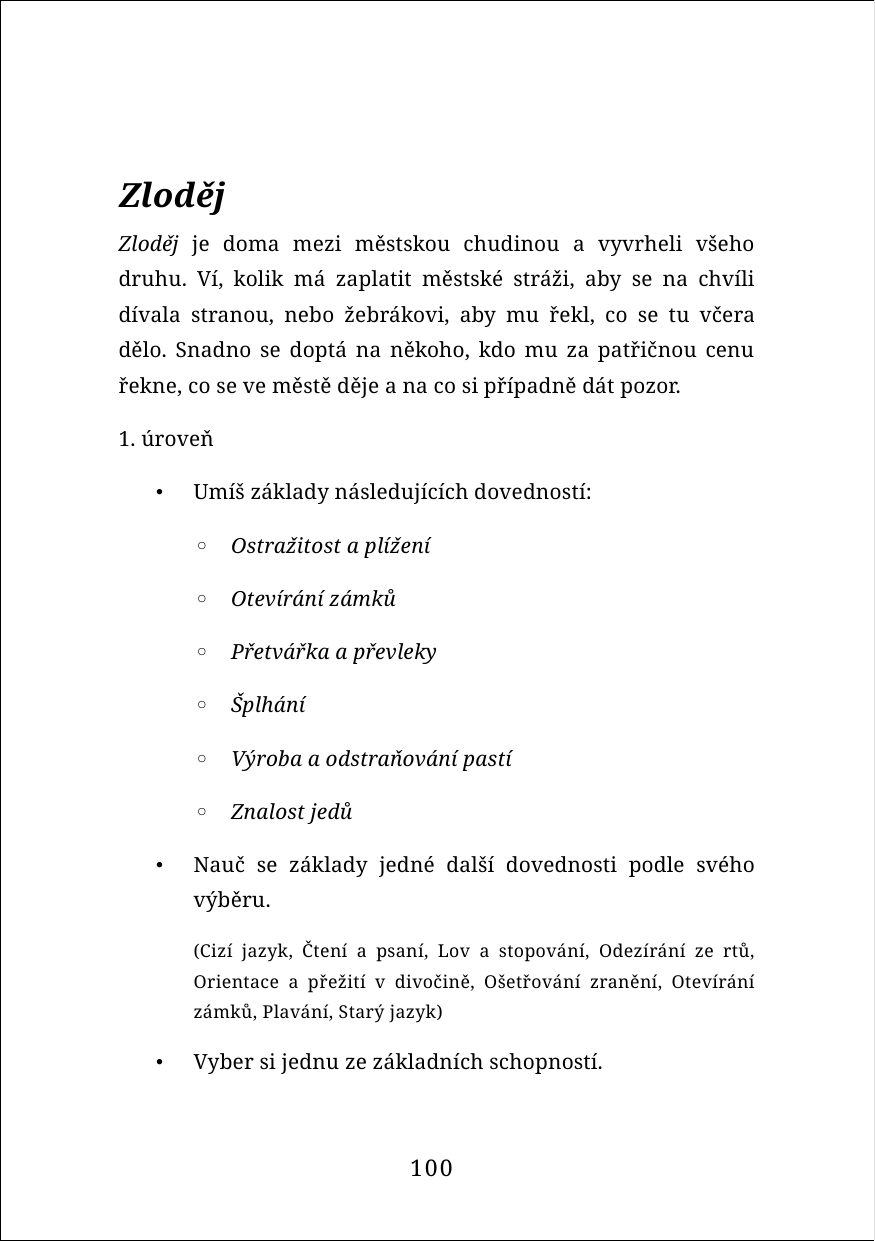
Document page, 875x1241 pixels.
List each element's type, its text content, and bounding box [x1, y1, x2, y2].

list Přetvářka a převleky [193, 637, 756, 666]
list Šplhání [193, 690, 756, 719]
list Znalost jedů [193, 797, 756, 825]
list Nauč se základy jedné další dovednosti podle svého výběru. [156, 850, 756, 914]
list Otevírání zámků [193, 584, 756, 612]
text Zloděj je doma mezi městskou chudinou a vyvrheli všeho druhu. Ví, kolik má zaplatit městské stráži, aby se na chvíli dívala stranou, nebo žebrákovi, aby mu řekl, co se tu včera dělo. Snadno se doptá na někoho, kdo mu za patřičnou cenu řekne, co se ve městě děje a na co si případně dát pozor. [118, 229, 756, 399]
list Vyber si jednu ze základních schopností. [156, 1047, 756, 1076]
list (Cizí jazyk, Čtení a psaní, Lov a stopování, Odezírání ze rtů, Orientace a přežití v divočině, Ošetřování zranění, Otevírání zámků, Plavání, Starý jazyk) [156, 939, 756, 1023]
text 1. úroveň [118, 424, 756, 453]
subtitle Zloděj [118, 172, 756, 217]
list Výroba a odstraňování pastí [193, 744, 756, 772]
list Umíš základy následujících dovedností: [156, 477, 756, 506]
list Ostražitost a plížení [193, 531, 756, 559]
